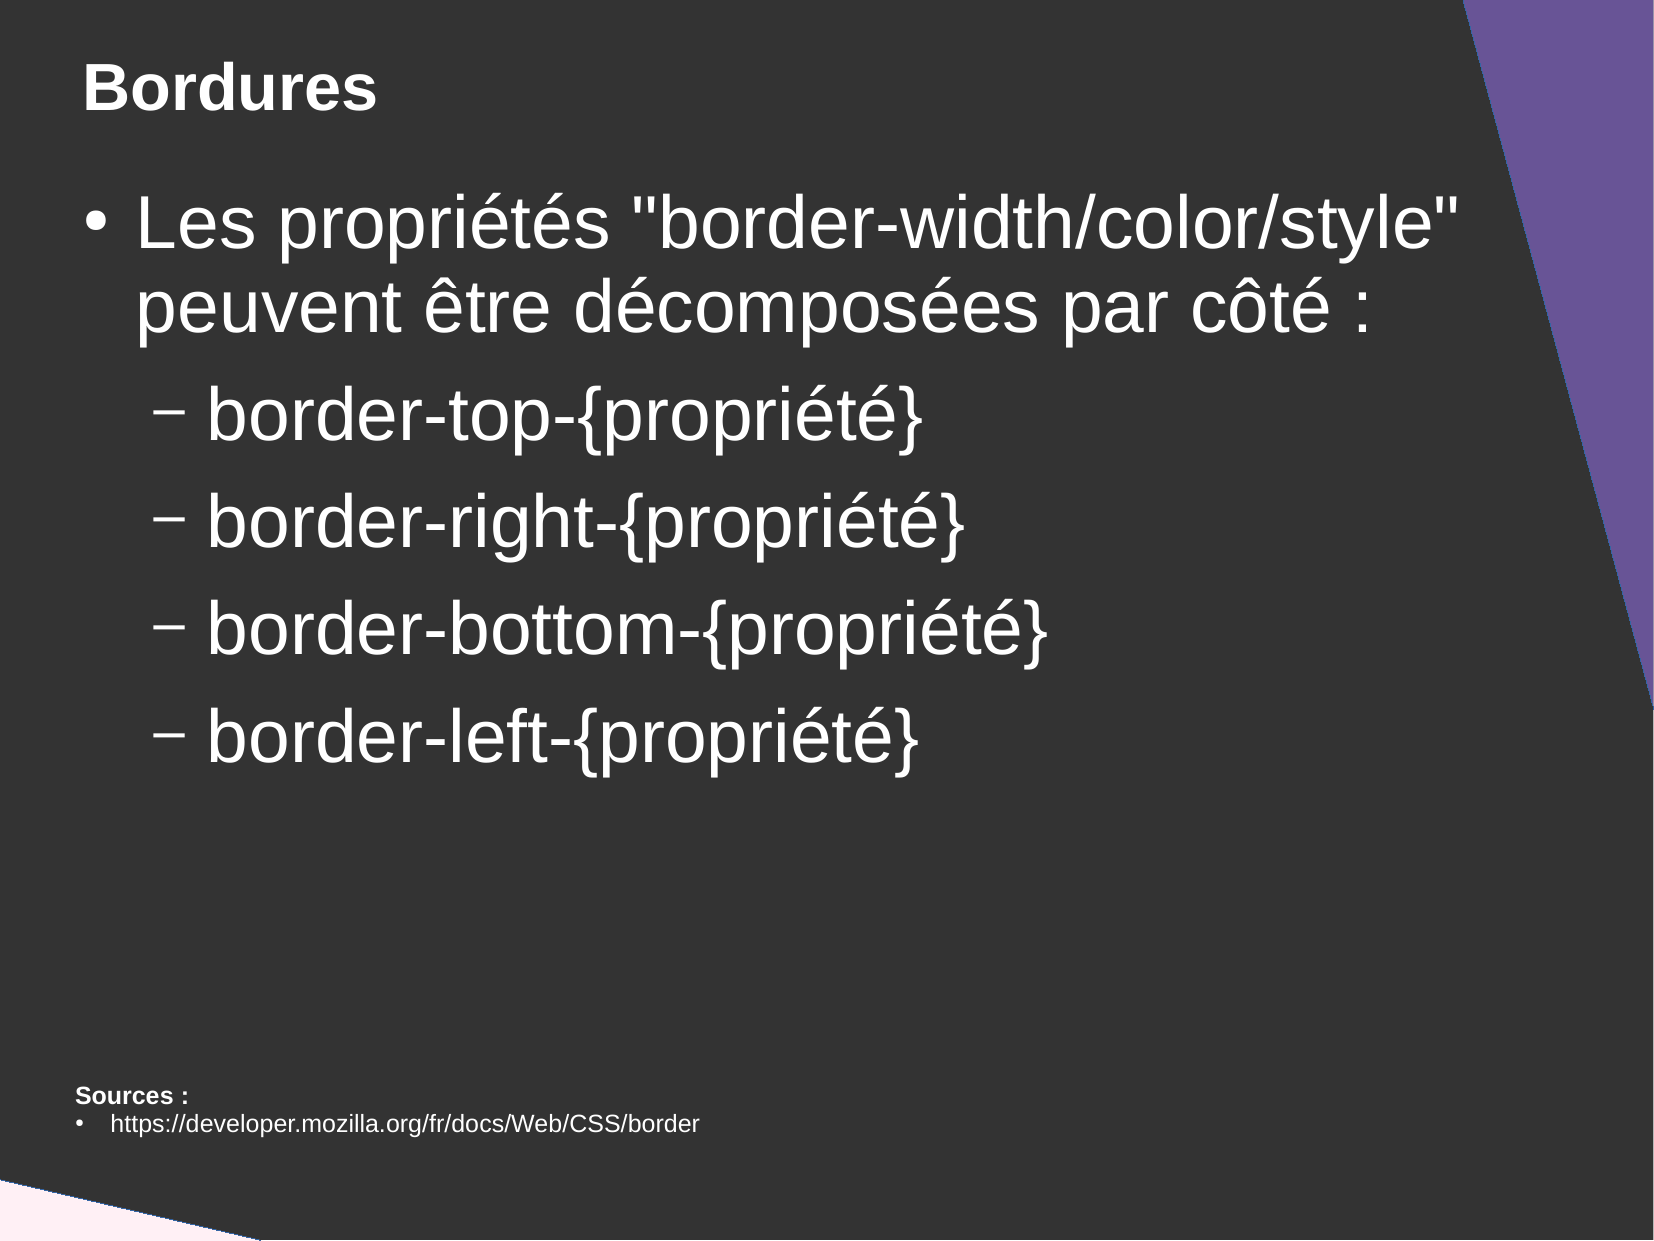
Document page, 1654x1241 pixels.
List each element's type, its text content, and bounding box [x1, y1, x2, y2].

title Bordures [82, 49, 1571, 130]
list Les propriétés "border-width/color/style" peuvent être décomposées par côté : border-top-{propriété} border-right-{propriété} border-bottom-{propriété} border-left-{propriété} [64, 180, 1604, 815]
text_box Sources : https://developer.mozilla.org/fr/docs/Web/CSS/border [60, 1074, 1546, 1217]
text_box [1463, 0, 1654, 710]
text_box [0, 1179, 265, 1241]
